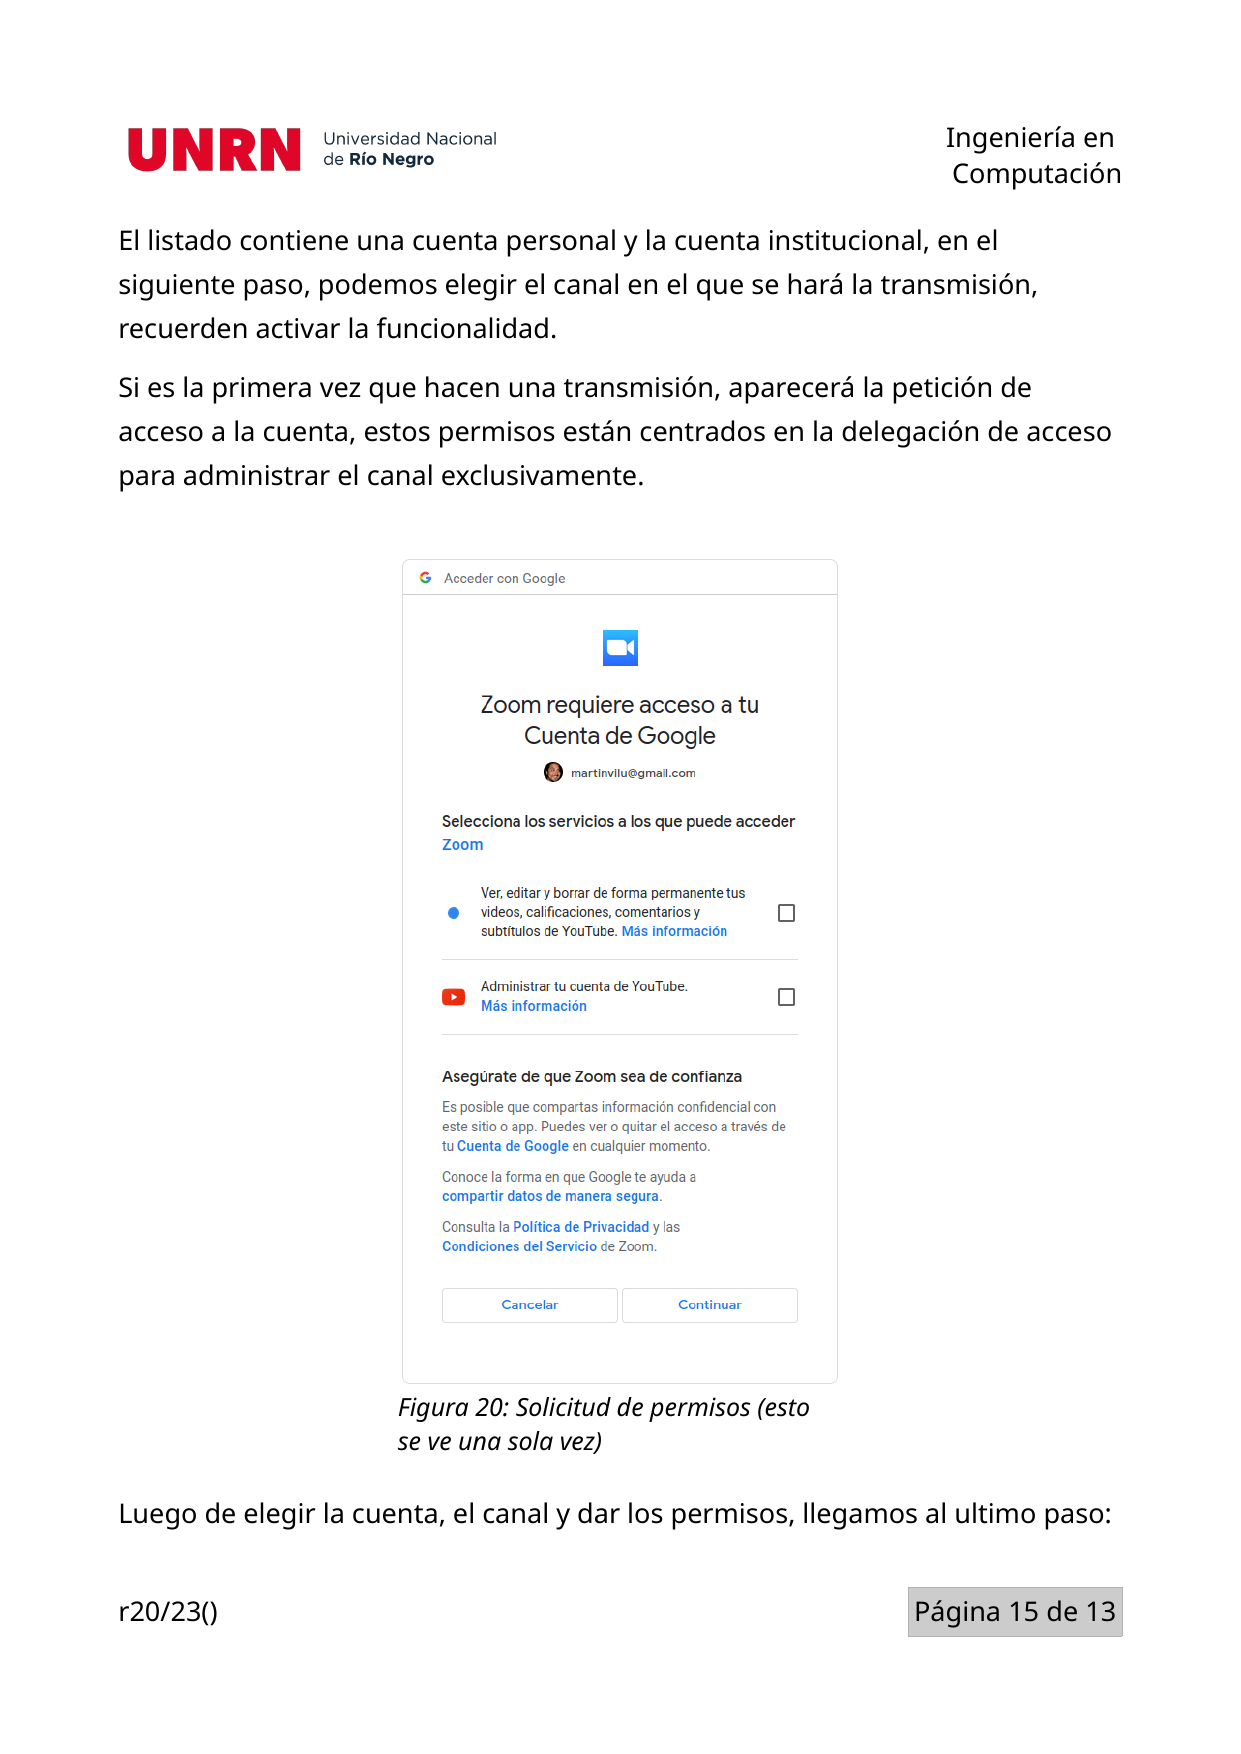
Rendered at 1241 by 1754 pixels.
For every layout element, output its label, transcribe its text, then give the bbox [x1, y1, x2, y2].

text Figura 20: Solicitud de permisos (esto se ve una sola vez) [398, 1390, 843, 1458]
text El listado contiene una cuenta personal y la cuenta institucional, en el siguiente paso, podemos elegir el canal en el que se hará la transmisión, recuerden activar la funcionalidad. [118, 221, 1122, 347]
picture [397, 552, 843, 1390]
text Luego de elegir la cuenta, el canal y dar los permisos, llegamos al ultimo paso: [118, 516, 1122, 1531]
text Si es la primera vez que hacen una transmisión, aparecerá la petición de acceso a la cuenta, estos permisos están centrados en la delegación de acceso para administrar el canal exclusivamente. [118, 368, 1122, 494]
picture [118, 118, 505, 180]
